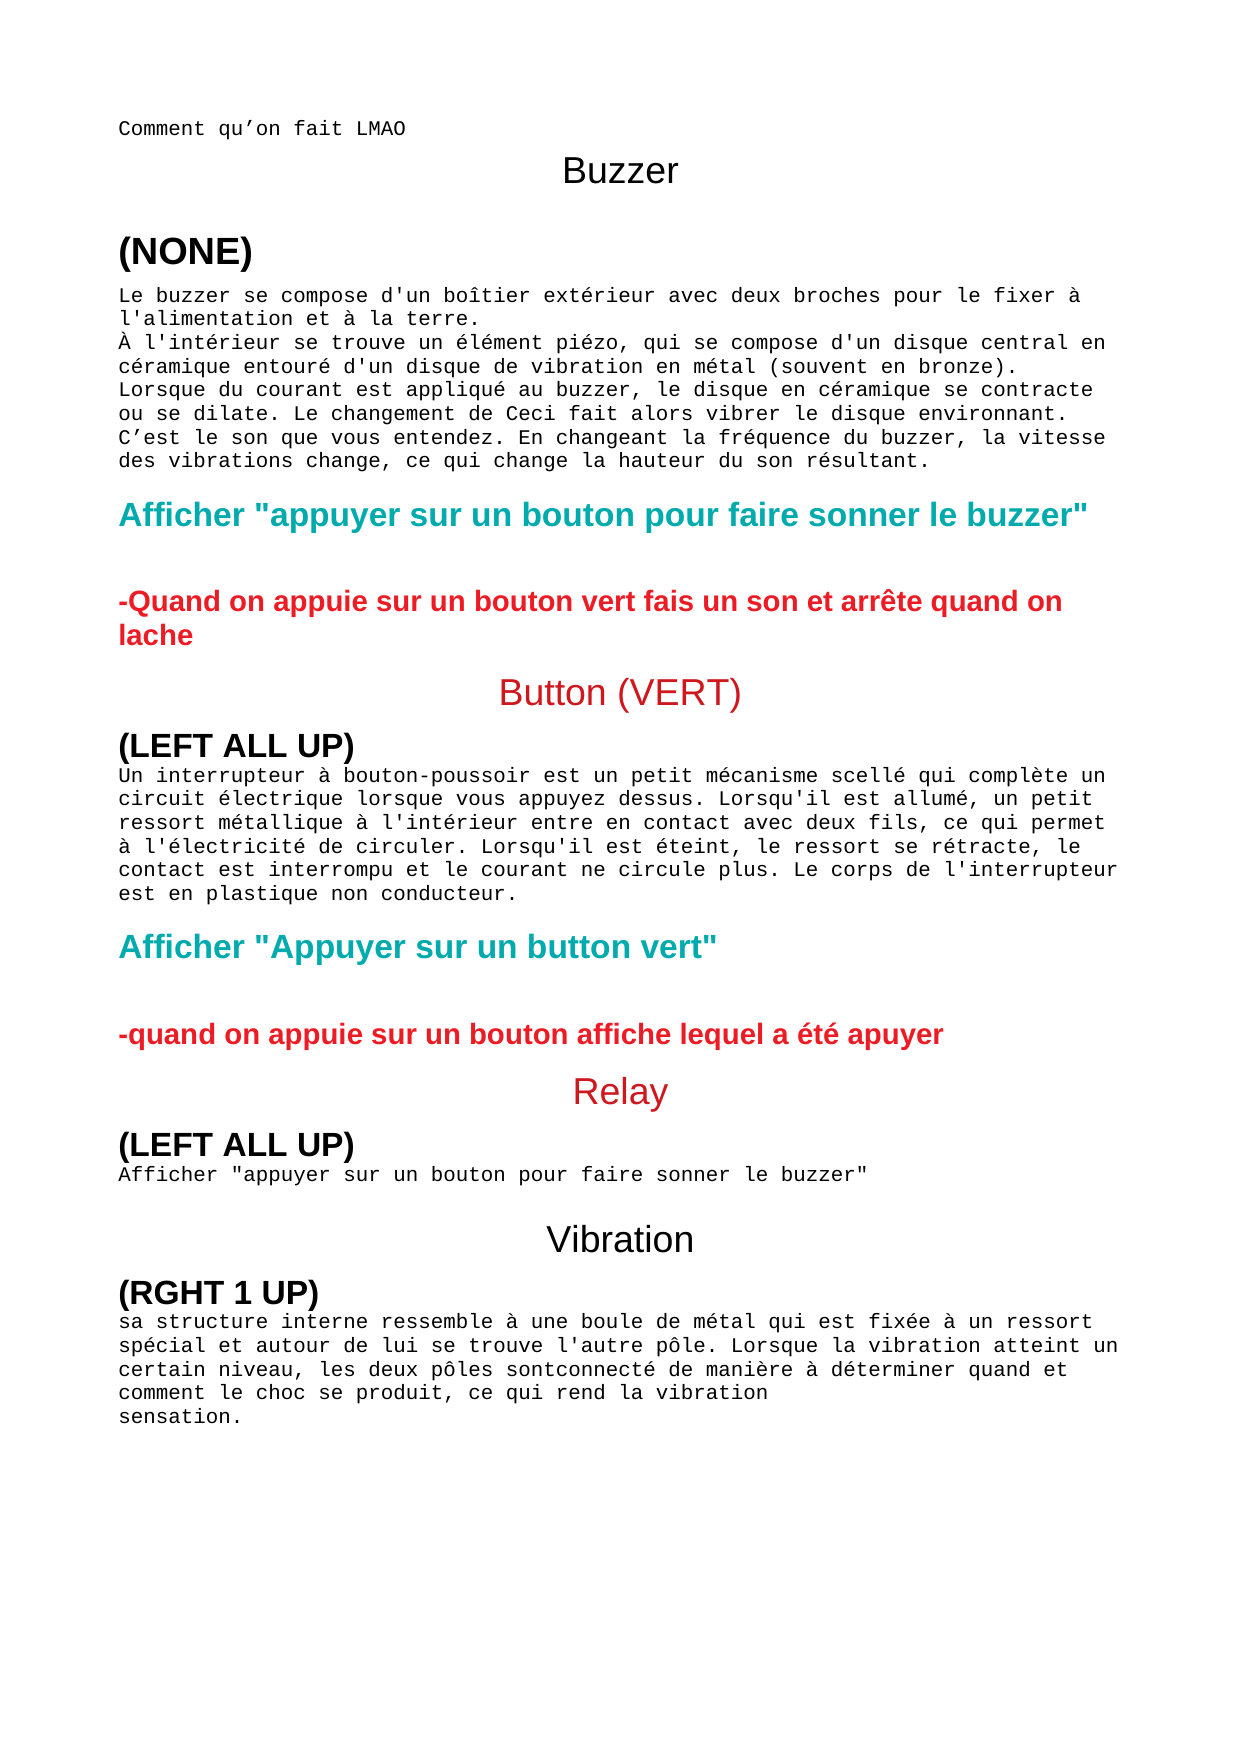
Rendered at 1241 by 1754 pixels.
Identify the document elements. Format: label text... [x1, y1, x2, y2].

subtitle (NONE) [118, 229, 1122, 272]
subtitle -quand on appuie sur un bouton affiche lequel a été apuyer [118, 1017, 1122, 1051]
text Un interrupteur à bouton-poussoir est un petit mécanisme scellé qui complète un circuit électrique lorsque vous appuyez dessus. Lorsqu'il est allumé, un petit ressort métallique à l'intérieur entre en contact avec deux fils, ce qui permet à l'électricité de circuler. Lorsqu'il est éteint, le ressort se rétracte, le contact est interrompu et le courant ne circule plus. Le corps de l'interrupteur est en plastique non conducteur. [118, 765, 1122, 907]
text (LEFT ALL UP) [118, 726, 1122, 765]
text sa structure interne ressemble à une boule de métal qui est fixée à un ressort spécial et autour de lui se trouve l'autre pôle. Lorsque la vibration atteint un certain niveau, les deux pôles sontconnecté de manière à déterminer quand et comment le choc se produit, ce qui rend la vibration [118, 1311, 1122, 1406]
text sensation. [118, 1406, 1122, 1429]
text Lorsque du courant est appliqué au buzzer, le disque en céramique se contracte ou se dilate. Le changement de Ceci fait alors vibrer le disque environnant. C’est le son que vous entendez. En changeant la fréquence du buzzer, la vitesse des vibrations change, ce qui change la hauteur du son résultant. [118, 379, 1122, 474]
text (RGHT 1 UP) [118, 1273, 1122, 1311]
subtitle Buzzer [118, 148, 1122, 191]
text À l'intérieur se trouve un élément piézo, qui se compose d'un disque central en céramique entouré d'un disque de vibration en métal (souvent en bronze). [118, 332, 1122, 379]
text Comment qu’on fait LMAO [118, 118, 1122, 142]
text Afficher "appuyer sur un bouton pour faire sonner le buzzer" [118, 1163, 1122, 1187]
subtitle Button (VERT) [118, 670, 1122, 713]
subtitle Afficher "appuyer sur un bouton pour faire sonner le buzzer" [118, 495, 1122, 533]
subtitle Afficher "Appuyer sur un button vert" [118, 927, 1122, 966]
subtitle Vibration [118, 1217, 1122, 1260]
subtitle -Quand on appuie sur un bouton vert fais un son et arrête quand on lache [118, 584, 1122, 652]
text (LEFT ALL UP) [118, 1125, 1122, 1163]
text Le buzzer se compose d'un boîtier extérieur avec deux broches pour le fixer à l'alimentation et à la terre. [118, 285, 1122, 332]
subtitle Relay [118, 1069, 1122, 1112]
